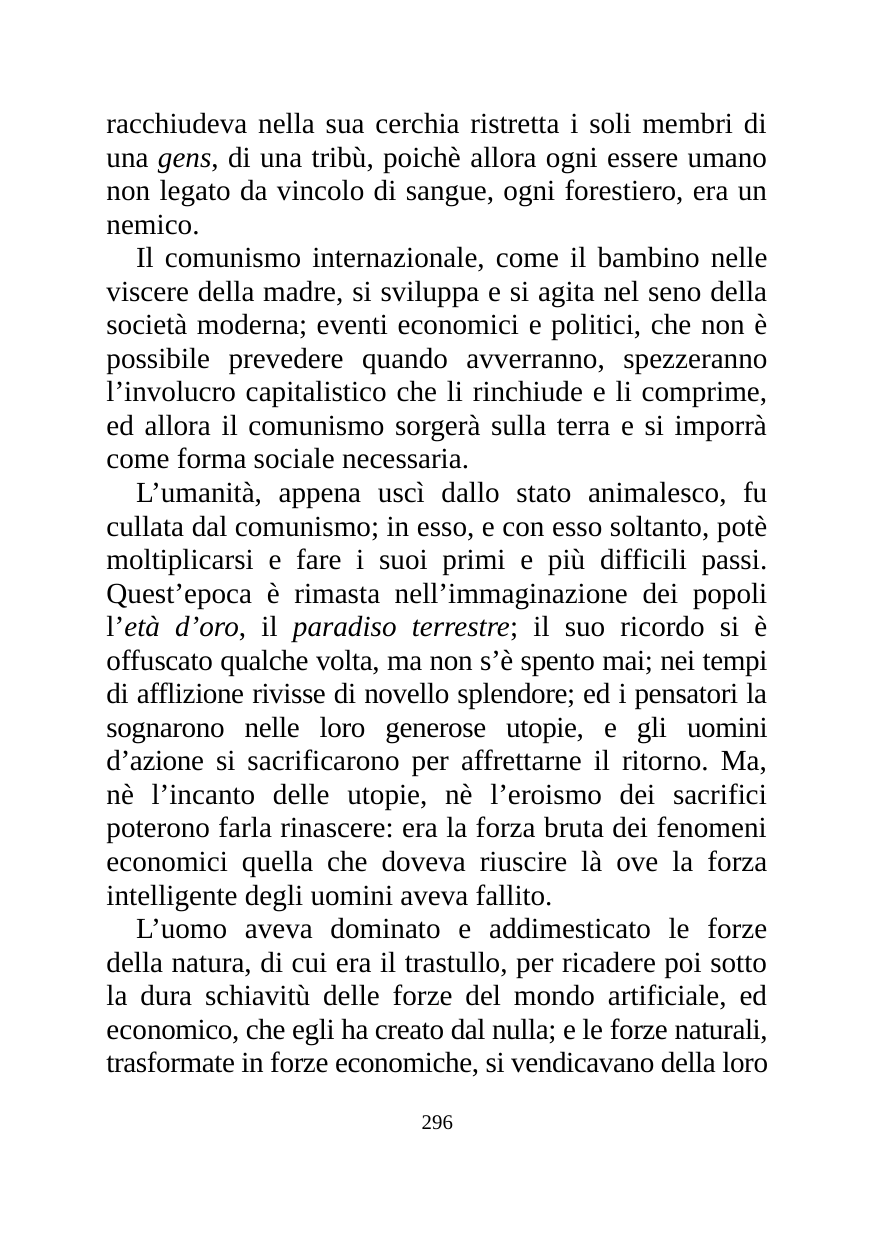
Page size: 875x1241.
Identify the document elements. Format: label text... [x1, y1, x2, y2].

text L’umanità, appena uscì dallo stato animalesco, fu cullata dal comunismo; in esso, e con esso soltanto, potè moltiplicarsi e fare i suoi primi e più difficili passi. Quest’epoca è rimasta nell’immaginazione dei popoli l’età d’oro, il paradiso terrestre; il suo ricordo si è offuscato qualche volta, ma non s’è spento mai; nei tempi di afflizione rivisse di novello splendore; ed i pensatori la sognarono nelle loro generose utopie, e gli uomini d’azione si sacrificarono per affrettarne il ritorno. Ma, nè l’incanto delle utopie, nè l’eroismo dei sacrifici poterono farla rinascere: era la forza bruta dei fenomeni economici quella che doveva riuscire là ove la forza intelligente degli uomini aveva fallito. [106, 475, 768, 911]
text Il comunismo internazionale, come il bambino nelle viscere della madre, si sviluppa e si agita nel seno della società moderna; eventi economici e politici, che non è possibile prevedere quando avverranno, spezzeranno l’involucro capitalistico che li rinchiude e li comprime, ed allora il comunismo sorgerà sulla terra e si imporrà come forma sociale necessaria. [106, 240, 768, 475]
text racchiudeva nella sua cerchia ristretta i soli membri di una gens, di una tribù, poichè allora ogni essere umano non legato da vincolo di sangue, ogni forestiero, era un nemico. [106, 106, 768, 240]
text L’uomo aveva dominato e addimesticato le forze della natura, di cui era il trastullo, per ricadere poi sotto la dura schiavitù delle forze del mondo artificiale, ed economico, che egli ha creato dal nulla; e le forze naturali, trasformate in forze economiche, si vendicavano della loro [106, 911, 768, 1079]
